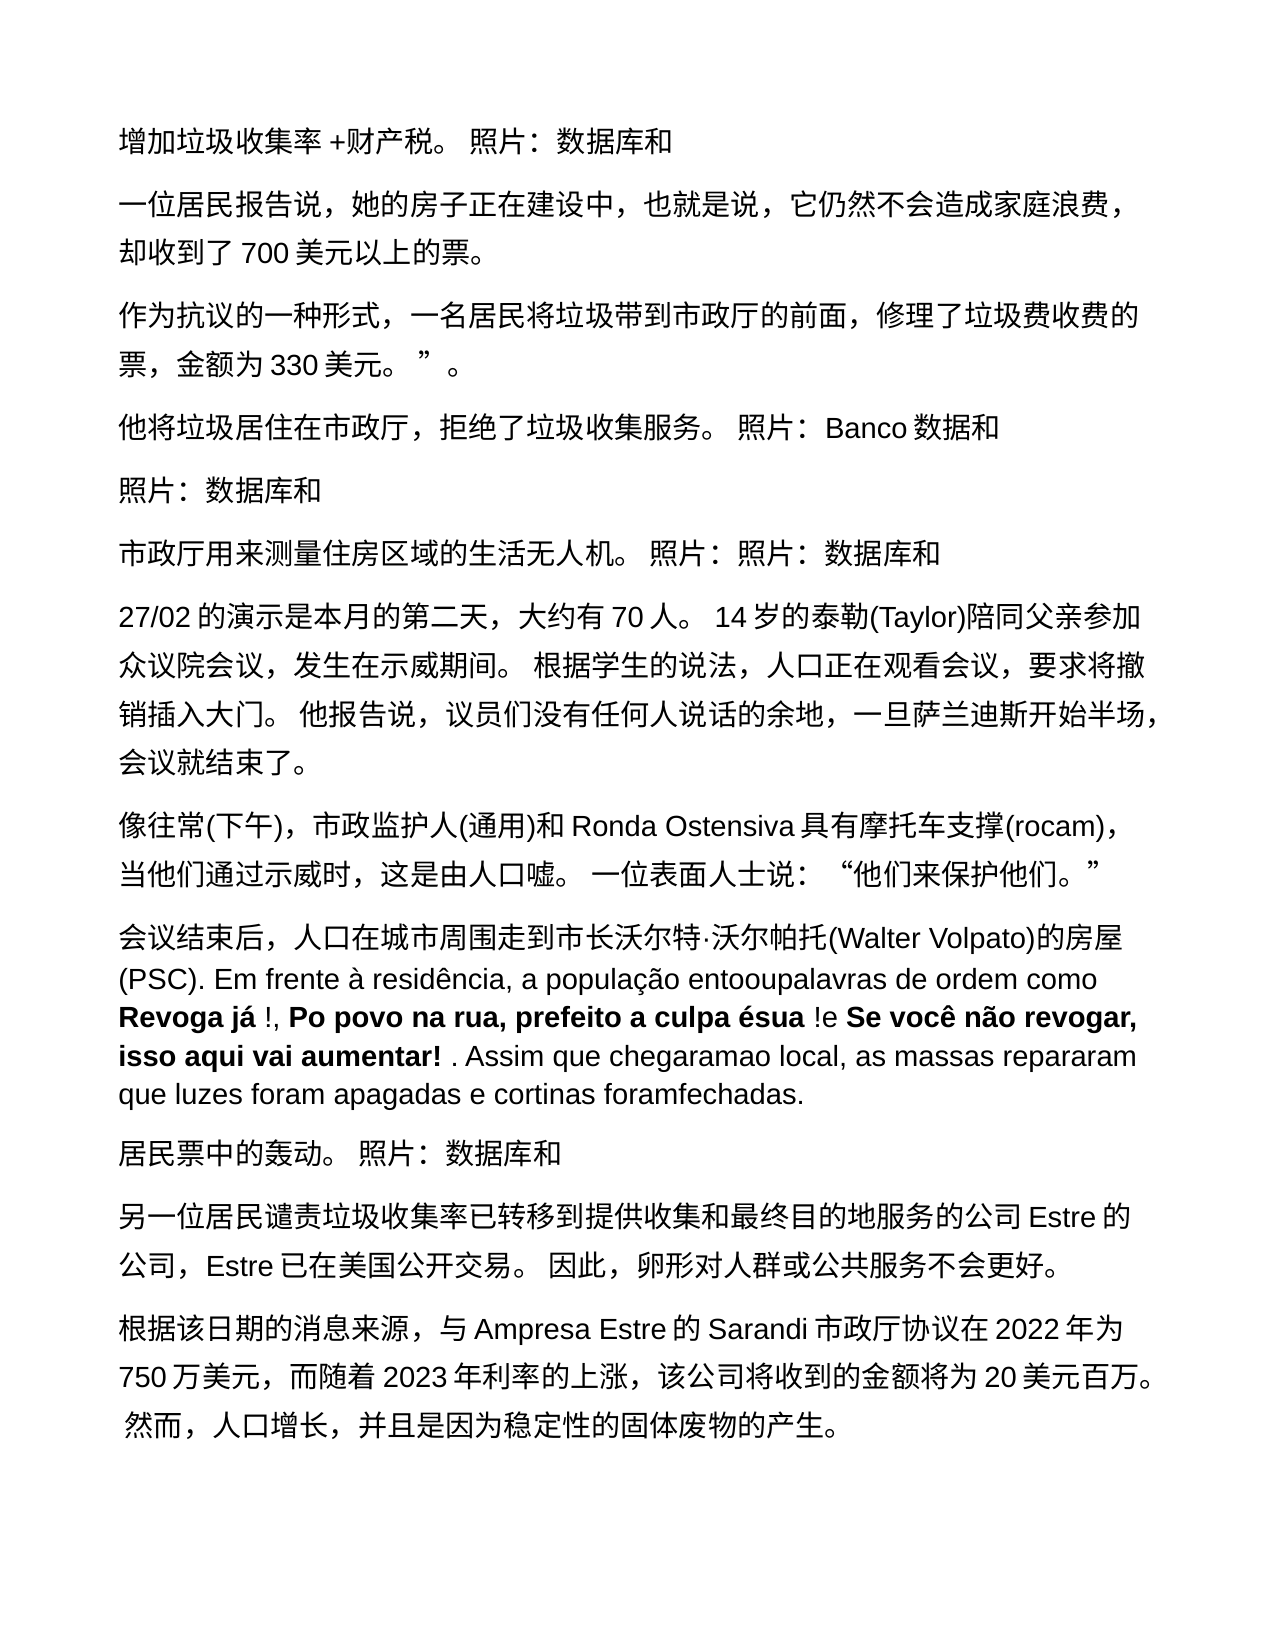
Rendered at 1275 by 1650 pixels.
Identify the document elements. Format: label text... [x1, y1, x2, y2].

text 市政厅用来测量住房区域的生活无人机。 照片：照片：数据库和 [118, 531, 1157, 573]
text 增加垃圾收集率 +财产税。 照片：数据库和 [118, 118, 1157, 160]
text 27/02的演示是本月的第二天，大约有70人。 14岁的泰勒(Taylor)陪同父亲参加众议院会议，发生在示威期间。 根据学生的说法，人口正在观看会议，要求将撤销插入大门。 他报告说，议员们没有任何人说话的余地，一旦萨兰迪斯开始半场，会议就结束了。 [118, 594, 1157, 782]
text 照片：数据库和 [118, 468, 1157, 510]
text 会议结束后，人口在城市周围走到市长沃尔特·沃尔帕托(Walter Volpato)的房屋(PSC). Em frente à residência, a população entooupalavras de ordem como Revoga já !, Po povo na rua, prefeito a culpa ésua !e Se você não revogar, isso aqui vai aumentar! . Assim que chegaramao local, as massas repararam que luzes foram apagadas e cortinas foramfechadas. [118, 914, 1157, 1111]
text 居民票中的轰动。 照片：数据库和 [118, 1130, 1157, 1173]
text 根据该日期的消息来源，与Ampresa Estre的Sarandi市政厅协议在2022年为750万美元，而随着2023年利率的上涨，该公司将收到的金额将为20美元百万。 然而，人口增长，并且是因为稳定性的固体废物的产生。 [118, 1305, 1157, 1444]
text 另一位居民谴责垃圾收集率已转移到提供收集和最终目的地服务的公司Estre的公司，Estre已在美国公开交易。 因此，卵形对人群或公共服务不会更好。 [118, 1193, 1157, 1284]
text 作为抗议的一种形式，一名居民将垃圾带到市政厅的前面，修理了垃圾费收费的票，金额为330美元。 ”。 [118, 293, 1157, 384]
text 像往常(下午)，市政监护人(通用)和Ronda Ostensiva具有摩托车支撑(rocam)，当他们通过示威时，这是由人口嘘。 一位表面人士说：“他们来保护他们。” [118, 803, 1157, 893]
text 一位居民报告说，她的房子正在建设中，也就是说，它仍然不会造成家庭浪费，却收到了700美元以上的票。 [118, 181, 1157, 272]
text 他将垃圾居住在市政厅，拒绝了垃圾收集服务。 照片：Banco数据和 [118, 404, 1157, 447]
